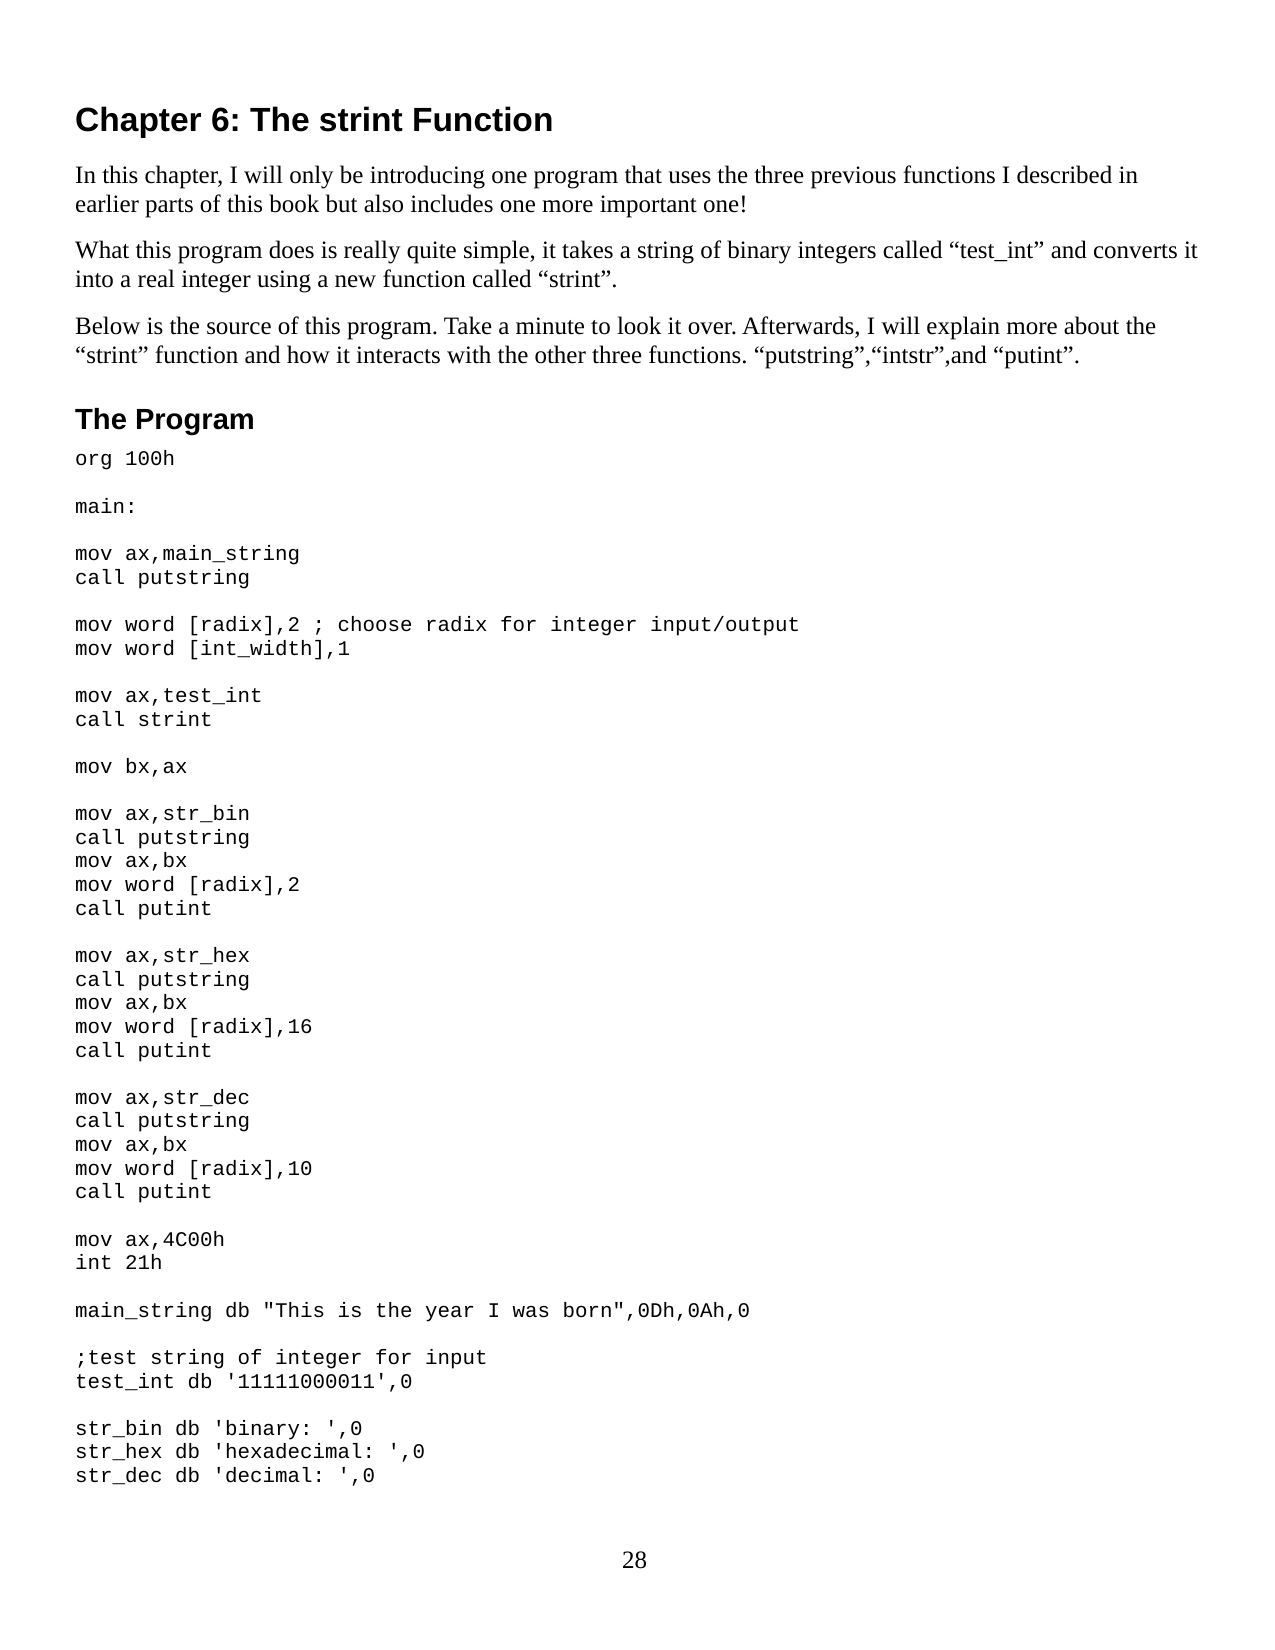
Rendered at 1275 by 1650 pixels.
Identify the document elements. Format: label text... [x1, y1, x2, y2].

subtitle Chapter 6: The strint Function [75, 100, 1200, 139]
text mov ax,bx [75, 1134, 1200, 1158]
text In this chapter, I will only be introducing one program that uses the three previous functions I described in earlier parts of this book but also includes one more important one! [75, 160, 1200, 218]
text mov ax,bx [75, 850, 1200, 874]
text call putstring [75, 1111, 1200, 1134]
text call putstring [75, 827, 1200, 850]
subtitle The Program [75, 402, 1200, 436]
text main: [75, 496, 1200, 519]
text mov bx,ax [75, 756, 1200, 779]
text int 21h [75, 1252, 1200, 1276]
text call putstring [75, 969, 1200, 992]
text mov word [radix],10 [75, 1158, 1200, 1181]
text mov word [radix],2 [75, 874, 1200, 898]
text ;test string of integer for input [75, 1347, 1200, 1371]
text str_hex db 'hexadecimal: ',0 [75, 1442, 1200, 1465]
text call putint [75, 898, 1200, 921]
text mov ax,test_int [75, 685, 1200, 708]
text mov word [radix],16 [75, 1016, 1200, 1039]
text test_int db '11111000011',0 [75, 1371, 1200, 1394]
text mov ax,str_bin [75, 803, 1200, 827]
text mov ax,str_hex [75, 945, 1200, 969]
text mov ax,4C00h [75, 1229, 1200, 1252]
text call putstring [75, 567, 1200, 590]
text mov word [radix],2 ; choose radix for integer input/output [75, 614, 1200, 638]
text call putint [75, 1181, 1200, 1205]
text mov word [int_width],1 [75, 638, 1200, 661]
text org 100h [75, 448, 1200, 472]
text str_dec db 'decimal: ',0 [75, 1465, 1200, 1489]
text mov ax,bx [75, 992, 1200, 1016]
text call strint [75, 708, 1200, 732]
text mov ax,str_dec [75, 1087, 1200, 1111]
text main_string db "This is the year I was born",0Dh,0Ah,0 [75, 1300, 1200, 1323]
text call putint [75, 1039, 1200, 1063]
text str_bin db 'binary: ',0 [75, 1418, 1200, 1442]
text Below is the source of this program. Take a minute to look it over. Afterwards, I will explain more about the “strint” function and how it interacts with the other three functions. “putstring”,“intstr”,and “putint”. [75, 311, 1200, 368]
text mov ax,main_string [75, 543, 1200, 567]
text What this program does is really quite simple, it takes a string of binary integers called “test_int” and converts it into a real integer using a new function called “strint”. [75, 236, 1200, 293]
